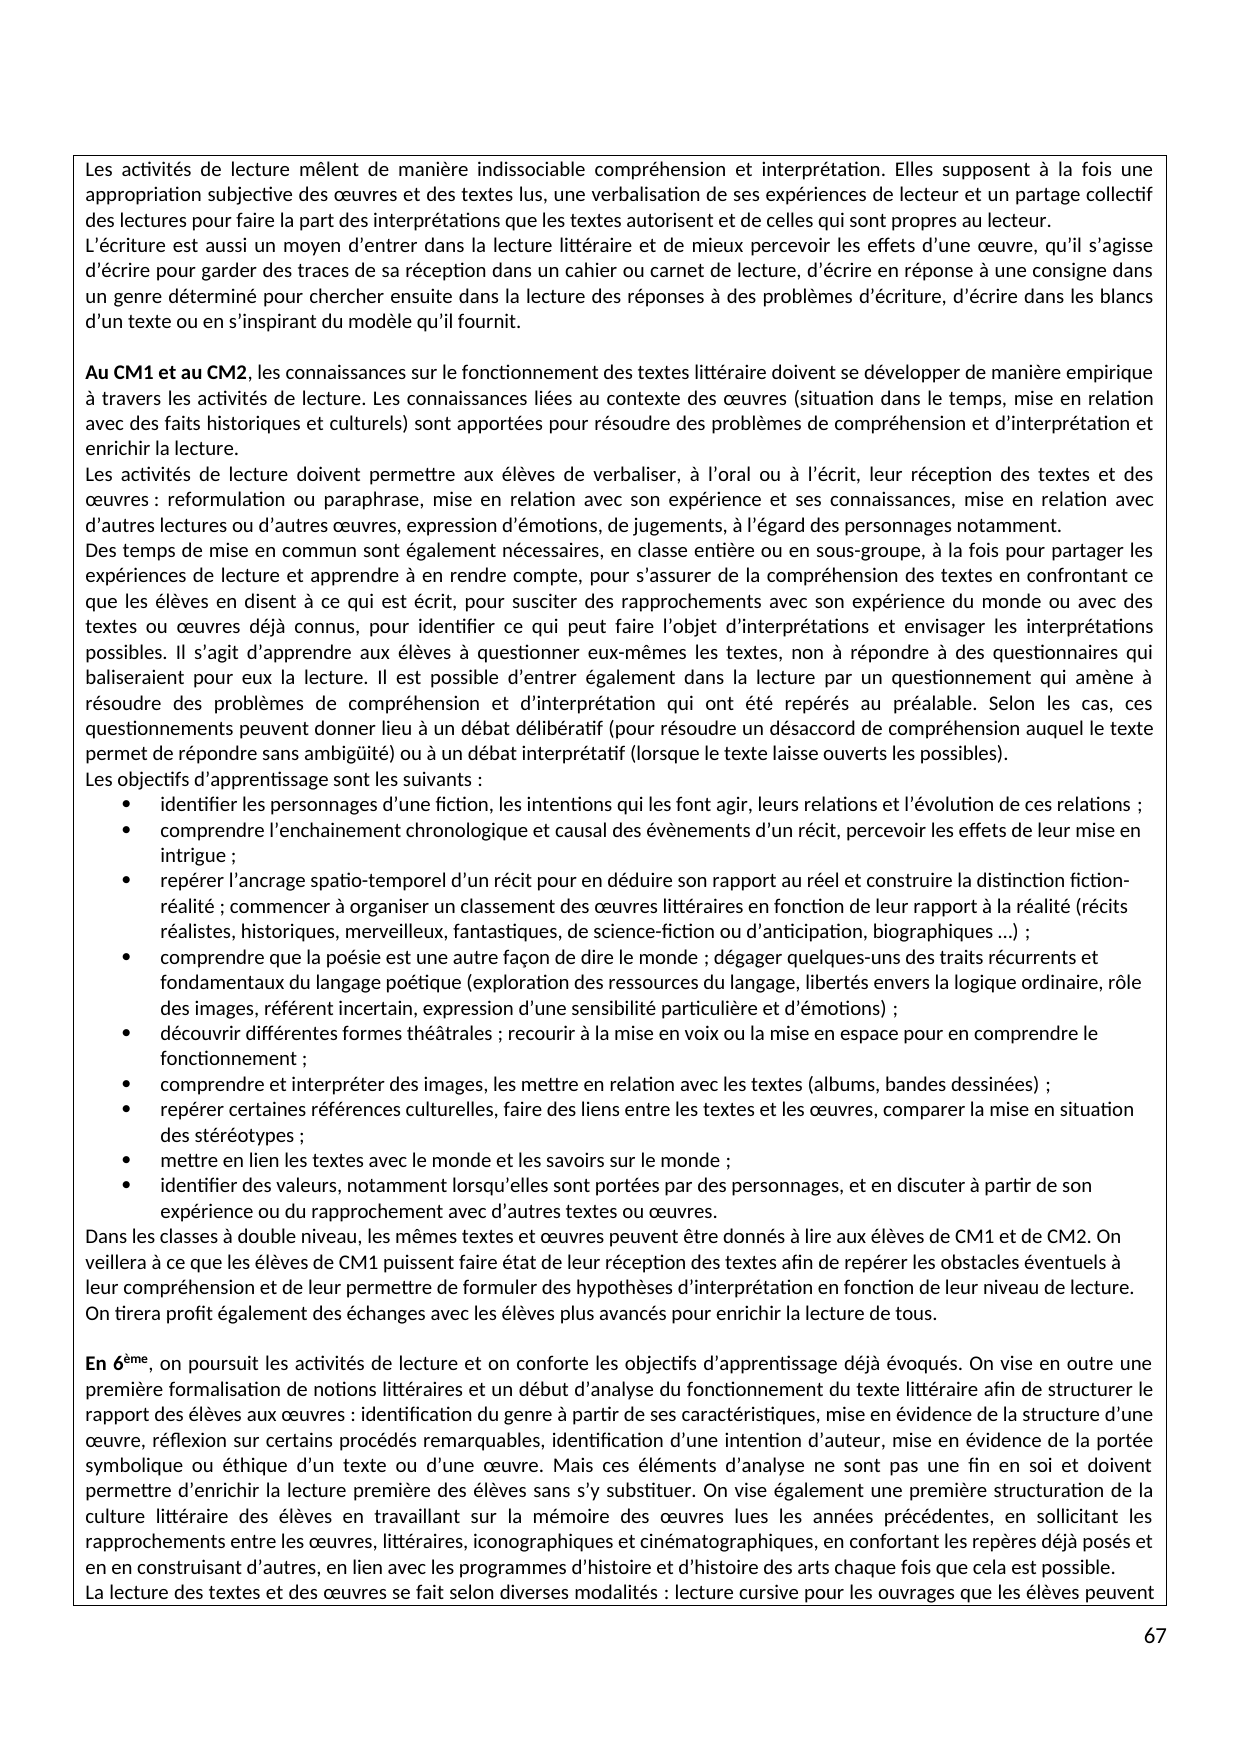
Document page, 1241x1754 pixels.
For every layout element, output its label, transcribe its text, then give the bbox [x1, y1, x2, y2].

table_cell Les activités de lecture mêlent de manière indissociable compréhension et interprétation. Elles supposent à la fois une appropriation subjective des œuvres et des textes lus, une verbalisation de ses expériences de lecteur et un partage collectif des lectures pour faire la part des interprétations que les textes autorisent et de celles qui sont propres au lecteur. L’écriture est aussi un moyen d’entrer dans la lecture littéraire et de mieux percevoir les effets d’une œuvre, qu’il s’agisse d’écrire pour garder des traces de sa réception dans un cahier ou carnet de lecture, d’écrire en réponse à une consigne dans un genre déterminé pour chercher ensuite dans la lecture des réponses à des problèmes d’écriture, d’écrire dans les blancs d’un texte ou en s’inspirant du modèle qu’il fournit. Au CM1 et au CM2, les connaissances sur le fonctionnement des textes littéraire doivent se développer de manière empirique à travers les activités de lecture. Les connaissances liées au contexte des œuvres (situation dans le temps, mise en relation avec des faits historiques et culturels) sont apportées pour résoudre des problèmes de compréhension et d’interprétation et enrichir la lecture. Les activités de lecture doivent permettre aux élèves de verbaliser, à l’oral ou à l’écrit, leur réception des textes et des œuvres : reformulation ou paraphrase, mise en relation avec son expérience et ses connaissances, mise en relation avec d’autres lectures ou d’autres œuvres, expression d’émotions, de jugements, à l’égard des personnages notamment. Des temps de mise en commun sont également nécessaires, en classe entière ou en sous-groupe, à la fois pour partager les expériences de lecture et apprendre à en rendre compte, pour s’assurer de la compréhension des textes en confrontant ce que les élèves en disent à ce qui est écrit, pour susciter des rapprochements avec son expérience du monde ou avec des textes ou œuvres déjà connus, pour identifier ce qui peut faire l’objet d’interprétations et envisager les interprétations possibles. Il s’agit d’apprendre aux élèves à questionner eux-mêmes les textes, non à répondre à des questionnaires qui baliseraient pour eux la lecture. Il est possible d’entrer également dans la lecture par un questionnement qui amène à résoudre des problèmes de compréhension et d’interprétation qui ont été repérés au préalable. Selon les cas, ces questionnements peuvent donner lieu à un débat délibératif (pour résoudre un désaccord de compréhension auquel le texte permet de répondre sans ambigüité) ou à un débat interprétatif (lorsque le texte laisse ouverts les possibles). Les objectifs d’apprentissage sont les suivants : identifier les personnages d’une fiction, les intentions qui les font agir, leurs relations et l’évolution de ces relations ; comprendre l’enchainement chronologique et causal des évènements d’un récit, percevoir les effets de leur mise en intrigue ; repérer l’ancrage spatio-temporel d’un récit pour en déduire son rapport au réel et construire la distinction fiction-réalité ; commencer à organiser un classement des œuvres littéraires en fonction de leur rapport à la réalité (récits réalistes, historiques, merveilleux, fantastiques, de science-fiction ou d’anticipation, biographiques …) ; comprendre que la poésie est une autre façon de dire le monde ; dégager quelques-uns des traits récurrents et fondamentaux du langage poétique (exploration des ressources du langage, libertés envers la logique ordinaire, rôle des images, référent incertain, expression d’une sensibilité particulière et d’émotions) ; découvrir différentes formes théâtrales ; recourir à la mise en voix ou la mise en espace pour en comprendre le fonctionnement ; comprendre et interpréter des images, les mettre en relation avec les textes (albums, bandes dessinées) ; repérer certaines références culturelles, faire des liens entre les textes et les œuvres, comparer la mise en situation des stéréotypes ; mettre en lien les textes avec le monde et les savoirs sur le monde ; identifier des valeurs, notamment lorsqu’elles sont portées par des personnages, et en discuter à partir de son expérience ou du rapprochement avec d’autres textes ou œuvres. Dans les classes à double niveau, les mêmes textes et œuvres peuvent être donnés à lire aux élèves de CM1 et de CM2. On veillera à ce que les élèves de CM1 puissent faire état de leur réception des textes afin de repérer les obstacles éventuels à leur compréhension et de leur permettre de formuler des hypothèses d’interprétation en fonction de leur niveau de lecture. On tirera profit également des échanges avec les élèves plus avancés pour enrichir la lecture de tous. En 6ème, on poursuit les activités de lecture et on conforte les objectifs d’apprentissage déjà évoqués. On vise en outre une première formalisation de notions littéraires et un début d’analyse du fonctionnement du texte littéraire afin de structurer le rapport des élèves aux œuvres : identification du genre à partir de ses caractéristiques, mise en évidence de la structure d’une œuvre, réflexion sur certains procédés remarquables, identification d’une intention d’auteur, mise en évidence de la portée symbolique ou éthique d’un texte ou d’une œuvre. Mais ces éléments d’analyse ne sont pas une fin en soi et doivent permettre d’enrichir la lecture première des élèves sans s’y substituer. On vise également une première structuration de la culture littéraire des élèves en travaillant sur la mémoire des œuvres lues les années précédentes, en sollicitant les rapprochements entre les œuvres, littéraires, iconographiques et cinématographiques, en confortant les repères déjà posés et en en construisant d’autres, en lien avec les programmes d’histoire et d’histoire des arts chaque fois que cela est possible. La lecture des textes et des œuvres se fait selon diverses modalités : lecture cursive pour les ouvrages que les élèves peuvent [74, 156, 1166, 1605]
